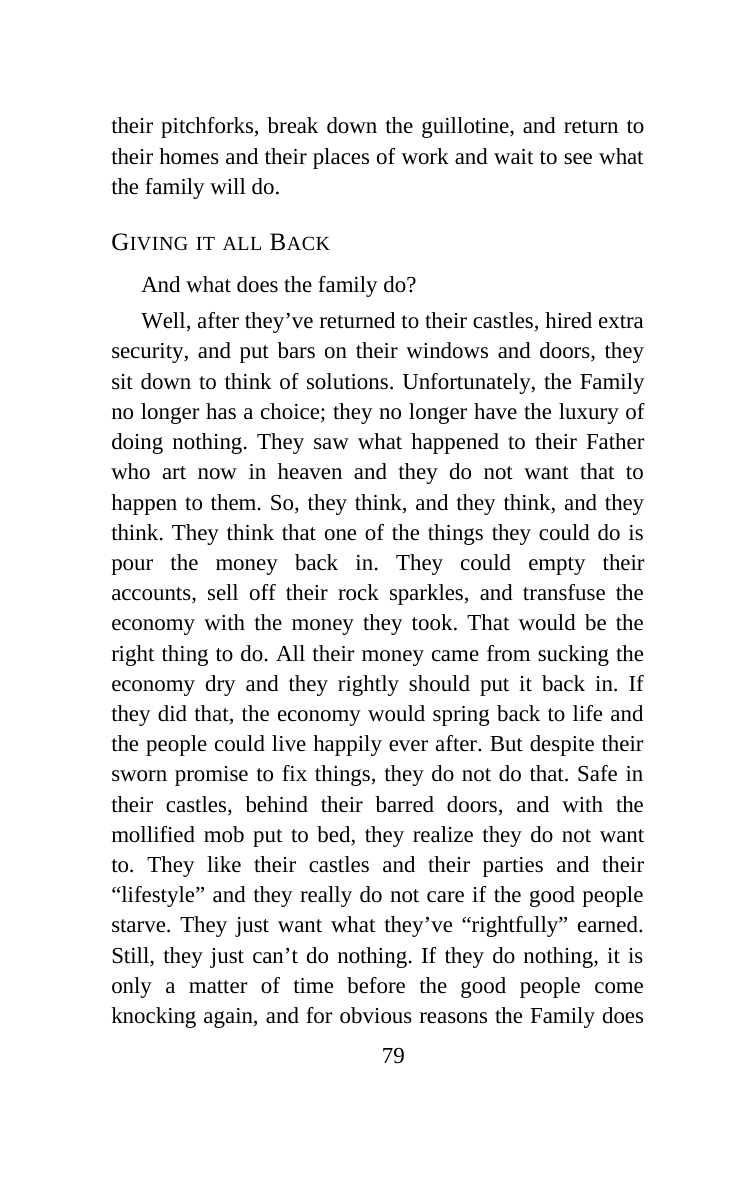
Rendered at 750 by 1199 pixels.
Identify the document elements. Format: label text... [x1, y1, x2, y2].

text their pitchforks, break down the guillotine, and return to their homes and their places of work and wait to see what the family will do. [111, 112, 645, 199]
subtitle Giving it all Back [111, 227, 645, 256]
text Well, after they’ve returned to their castles, hired extra security, and put bars on their windows and doors, they sit down to think of solutions. Unfortunately, the Family no longer has a choice; they no longer have the luxury of doing nothing. They saw what happened to their Father who art now in heaven and they do not want that to happen to them. So, they think, and they think, and they think. They think that one of the things they could do is pour the money back in. They could empty their accounts, sell off their rock sparkles, and transfuse the economy with the money they took. That would be the right thing to do. All their money came from sucking the economy dry and they rightly should put it back in. If they did that, the economy would spring back to life and the people could live happily ever after. But despite their sworn promise to fix things, they do not do that. Safe in their castles, behind their barred doors, and with the mollified mob put to bed, they realize they do not want to. They like their castles and their parties and their “lifestyle” and they really do not care if the good people starve. They just want what they’ve “rightfully” earned. Still, they just can’t do nothing. If they do nothing, it is only a matter of time before the good people come knocking again, and for obvious reasons the Family does [111, 307, 645, 1028]
text And what does the family do? [111, 271, 645, 297]
